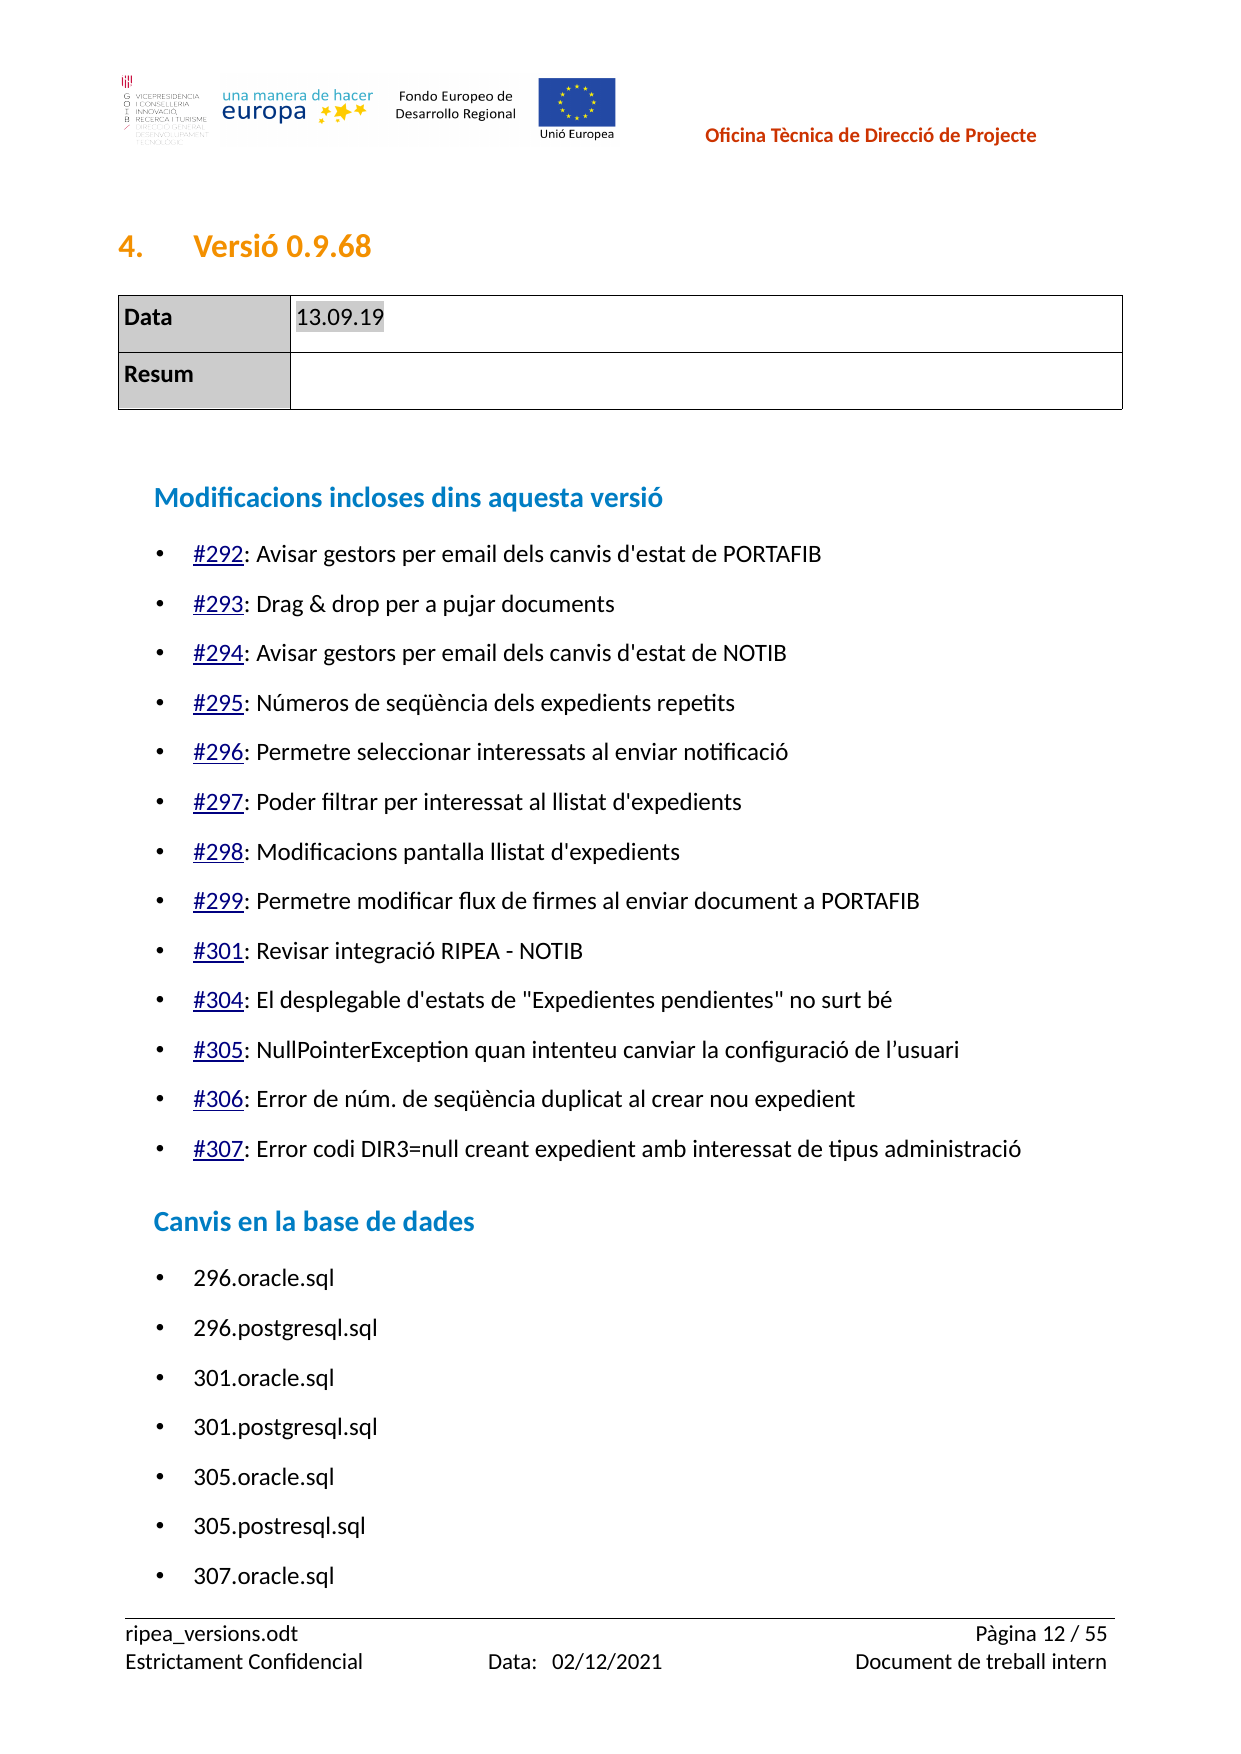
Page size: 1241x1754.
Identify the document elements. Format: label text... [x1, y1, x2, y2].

list 305.oracle.sql [156, 1461, 1122, 1491]
list #296: Permetre seleccionar interessats al enviar notificació [156, 736, 1122, 767]
subtitle Canvis en la base de dades [153, 1203, 1122, 1239]
list #305: NullPointerException quan intenteu canviar la configuració de l’usuari [156, 1034, 1122, 1064]
list 301.oracle.sql [156, 1362, 1122, 1392]
list 301.postgresql.sql [156, 1411, 1122, 1442]
table_header 13.09.19 [291, 296, 1122, 352]
list 307.oracle.sql [156, 1560, 1122, 1591]
list #295: Números de seqüència dels expedients repetits [156, 687, 1122, 717]
list 296.postgresql.sql [156, 1312, 1122, 1343]
table_cell [291, 353, 1122, 408]
table_header Data [119, 296, 290, 352]
list #297: Poder filtrar per interessat al llistat d'expedients [156, 786, 1122, 817]
list #304: El desplegable d'estats de "Expedientes pendientes" no surt bé [156, 984, 1122, 1015]
list #301: Revisar integració RIPEA - NOTIB [156, 935, 1122, 965]
list 296.oracle.sql [156, 1263, 1122, 1293]
list #298: Modificacions pantalla llistat d'expedients [156, 836, 1122, 866]
table_cell Resum [119, 353, 290, 408]
list #292: Avisar gestors per email dels canvis d'estat de PORTAFIB [156, 538, 1122, 569]
subtitle Modificacions incloses dins aquesta versió [153, 479, 1122, 514]
list #293: Drag & drop per a pujar documents [156, 588, 1122, 618]
list 305.postresql.sql [156, 1511, 1122, 1541]
list #294: Avisar gestors per email dels canvis d'estat de NOTIB [156, 637, 1122, 668]
subtitle Versió 0.9.68 [118, 225, 1122, 266]
list #307: Error codi DIR3=null creant expedient amb interessat de tipus administració [156, 1133, 1122, 1164]
picture [118, 73, 213, 147]
list #299: Permetre modificar flux de firmes al enviar document a PORTAFIB [156, 885, 1122, 916]
list #306: Error de núm. de seqüència duplicat al crear nou expedient [156, 1083, 1122, 1114]
picture [219, 73, 621, 147]
